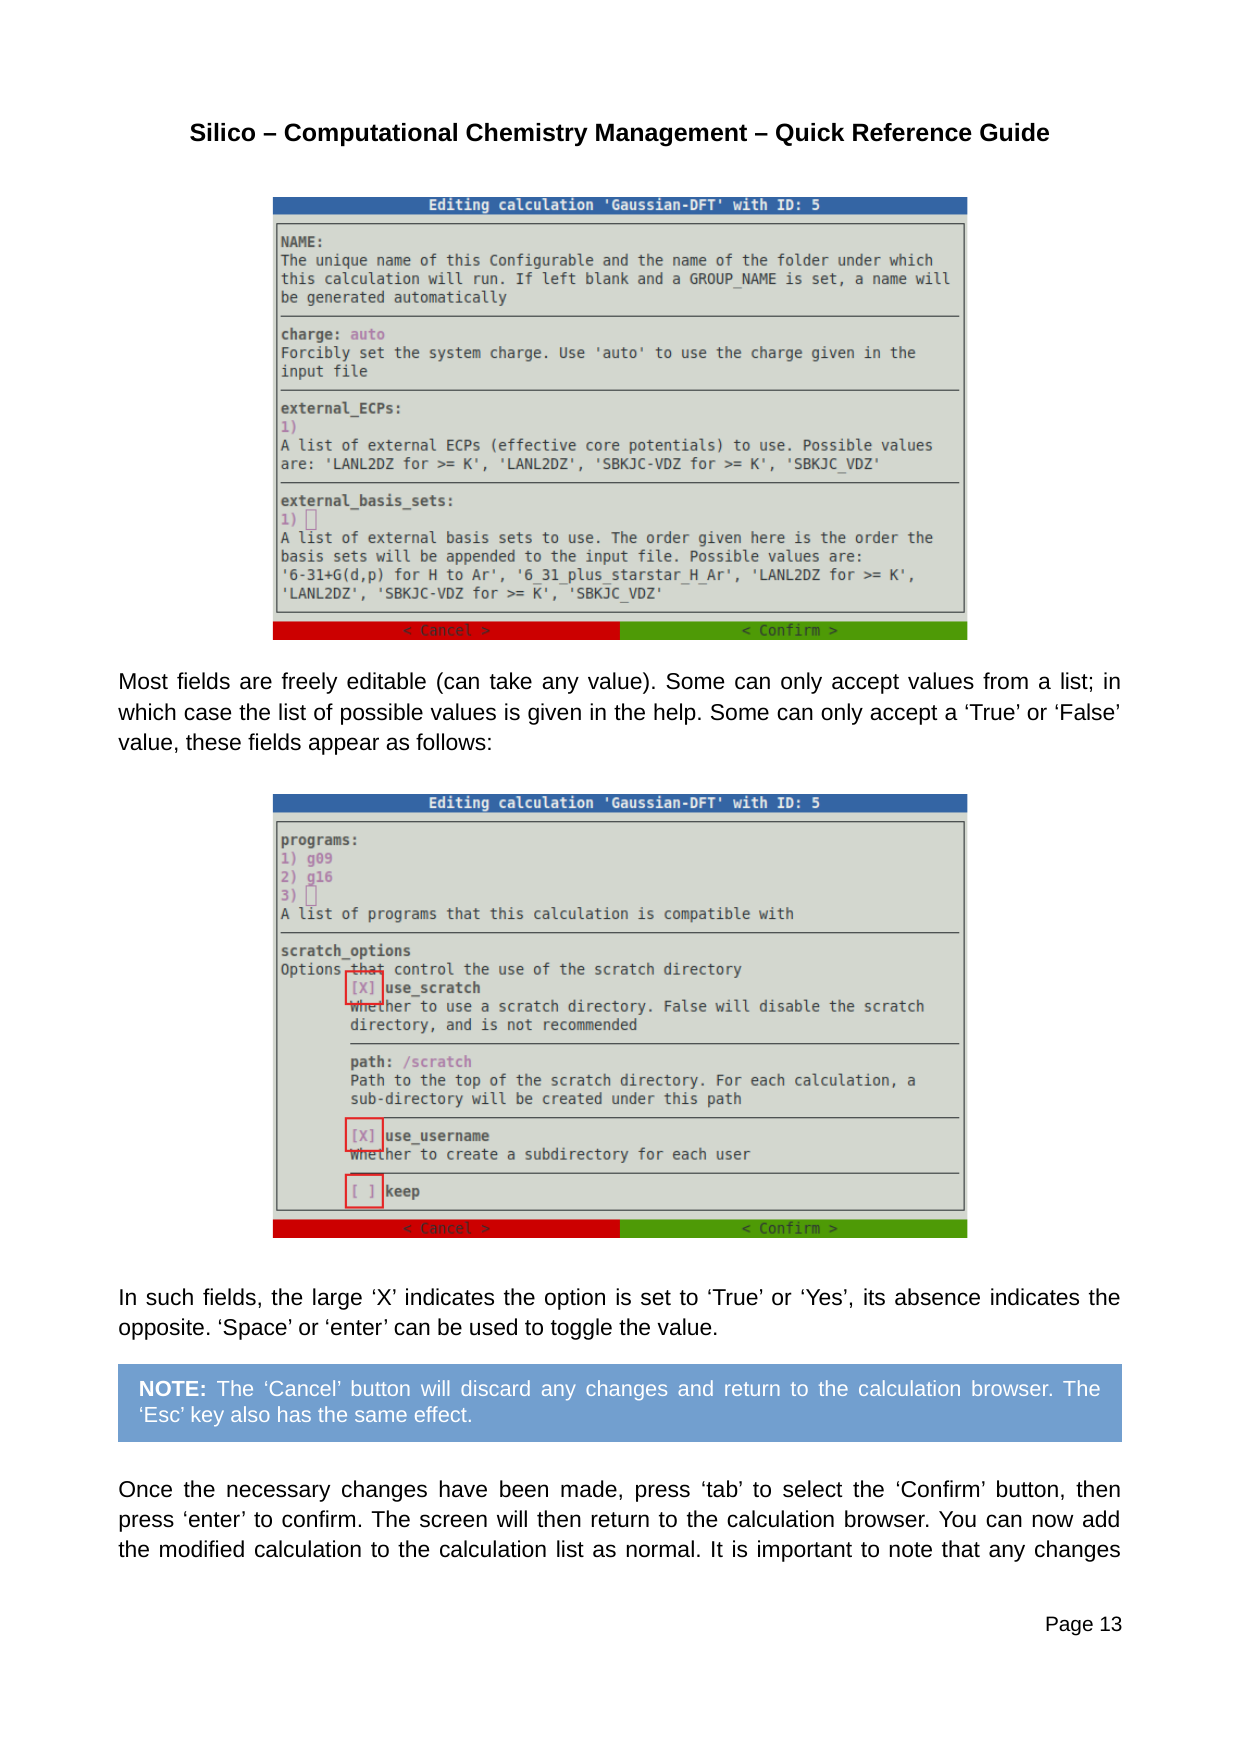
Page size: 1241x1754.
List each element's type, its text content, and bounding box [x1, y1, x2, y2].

picture [272, 794, 968, 1238]
text Once the necessary changes have been made, press ‘tab’ to select the ‘Confirm’ button, then press ‘enter’ to confirm. The screen will then return to the calculation browser. You can now add the modified calculation to the calculation list as normal. It is important to note that any changes [118, 1442, 1122, 1562]
text NOTE: The ‘Cancel’ button will discard any changes and return to the calculation browser. The ‘Esc’ key also has the same effect. [139, 1376, 1101, 1427]
text In such fields, the large ‘X’ indicates the option is set to ‘True’ or ‘Yes’, its absence indicates the opposite. ‘Space’ or ‘enter’ can be used to toggle the value. [118, 773, 1122, 1341]
picture [272, 197, 968, 640]
text Most fields are freely editable (can take any value). Some can only accept values from a list; in which case the list of possible values is given in the help. Some can only accept a ‘True’ or ‘False’ value, these fields appear as follows: [118, 176, 1122, 755]
